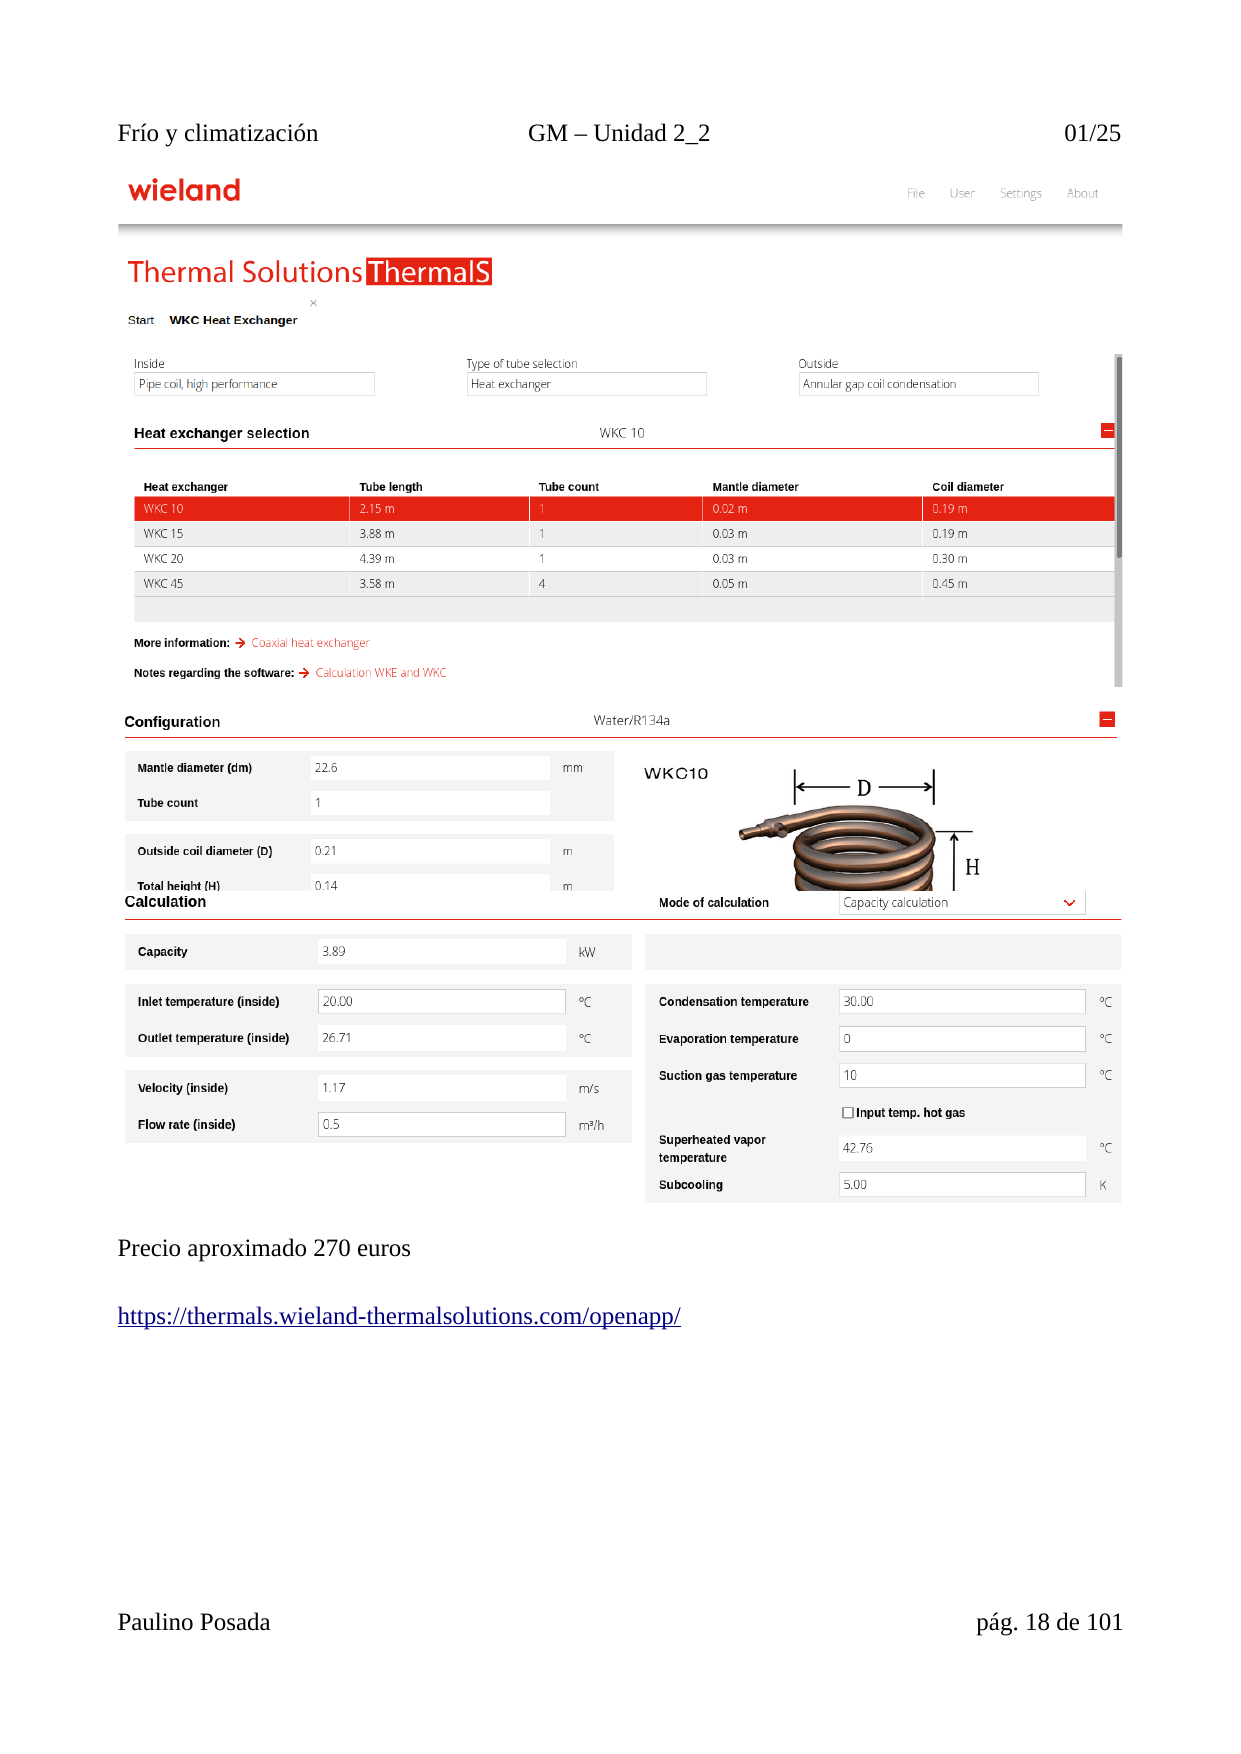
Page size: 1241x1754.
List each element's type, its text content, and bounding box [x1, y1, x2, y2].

picture [118, 176, 1123, 687]
text https://thermals.wieland-thermalsolutions.com/openapp/ [117, 1301, 1123, 1329]
picture [117, 707, 1122, 1219]
text Precio aproximado 270 euros [117, 1219, 1123, 1261]
